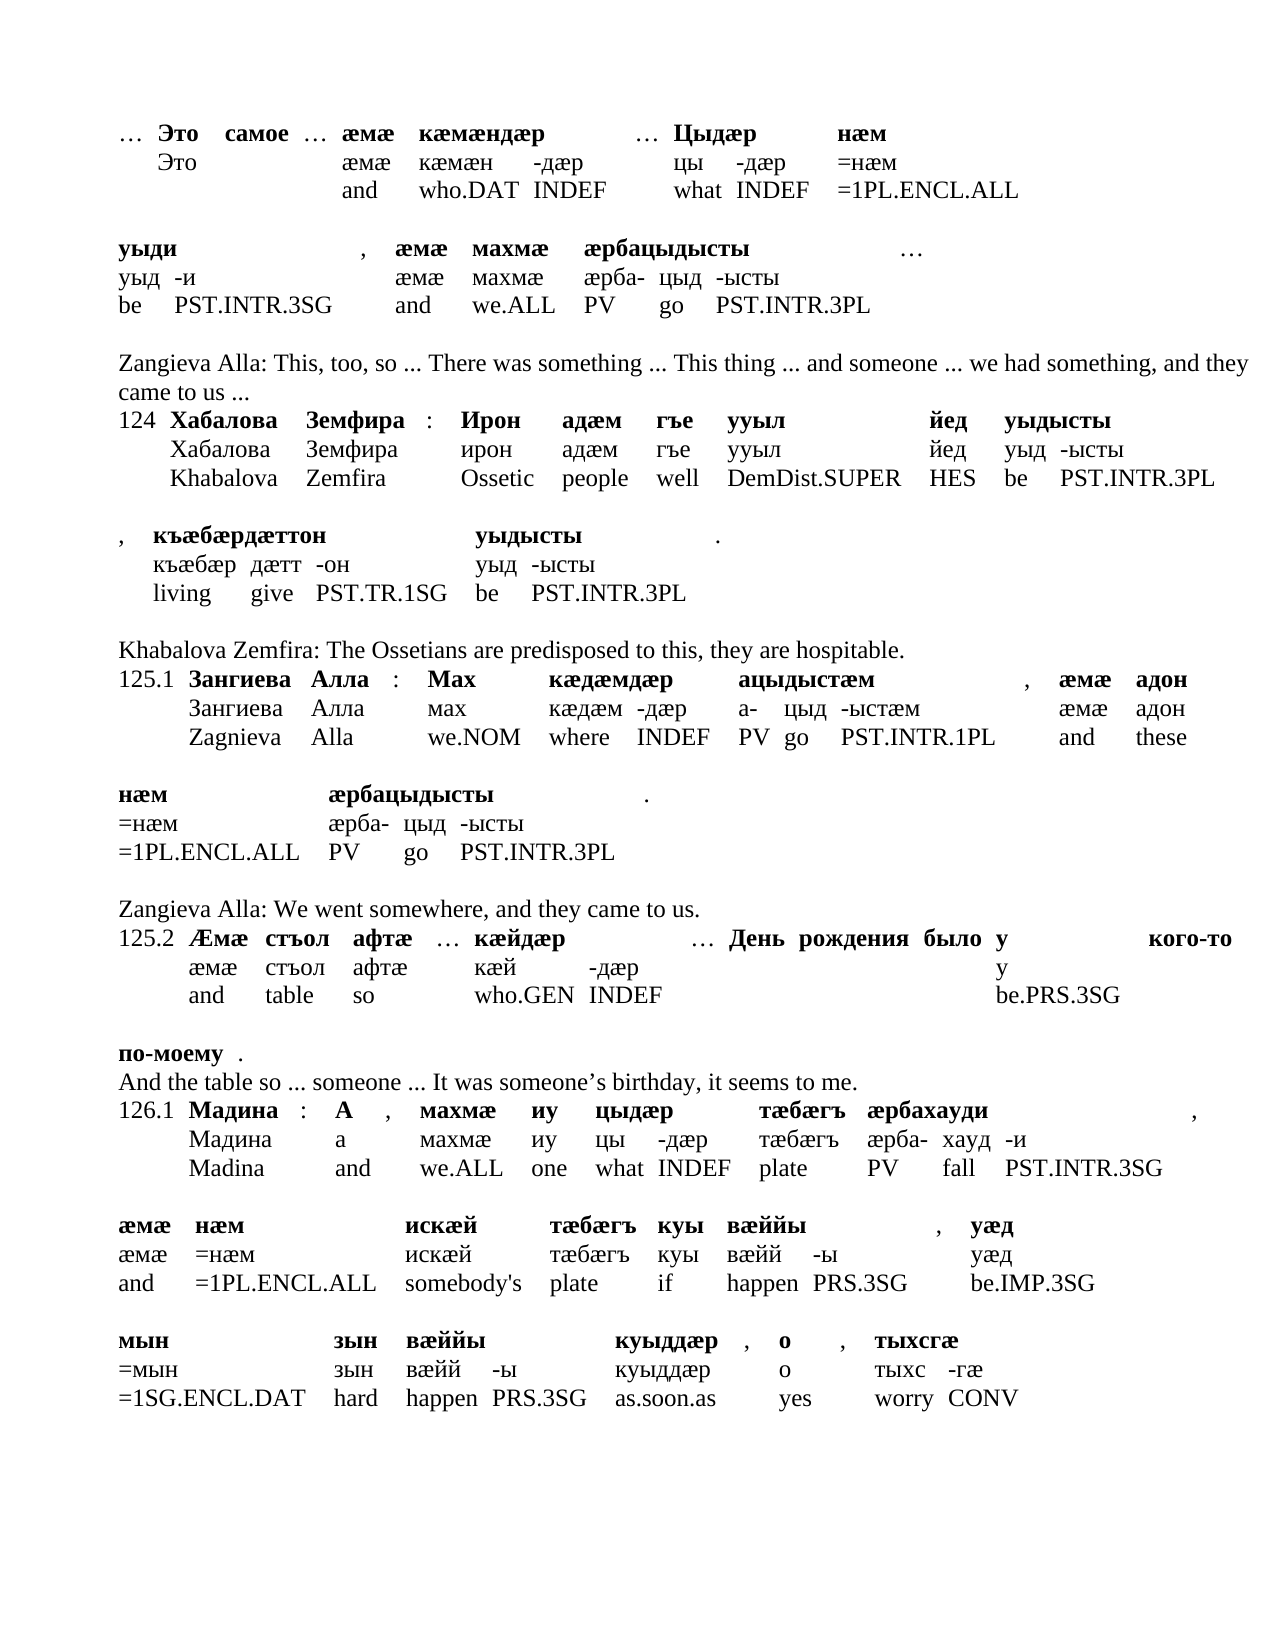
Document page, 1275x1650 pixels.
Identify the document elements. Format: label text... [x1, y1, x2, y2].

text ууыл [727, 406, 915, 434]
text гъе [656, 406, 713, 434]
text дæтт [250, 549, 302, 578]
text уыд [1004, 434, 1046, 463]
text well [656, 463, 699, 492]
text ирон [461, 434, 534, 463]
text куыддæр [615, 1354, 716, 1383]
text а [335, 1124, 356, 1153]
text куы [657, 1211, 713, 1239]
text цыдæр [595, 1096, 745, 1124]
text нæм [837, 118, 1033, 147]
text уыди [118, 233, 346, 262]
text as.soon.as [615, 1383, 716, 1412]
text INDEF [637, 722, 710, 751]
text . [714, 521, 736, 549]
text махмæ [472, 262, 556, 291]
text . [237, 1038, 258, 1067]
text these [1136, 722, 1187, 751]
text =нæм [195, 1239, 377, 1268]
text -ысты [716, 262, 871, 291]
text -ы [813, 1239, 908, 1268]
text æмæ [342, 147, 391, 176]
text уæд [970, 1211, 1109, 1239]
text Зангиева [188, 693, 283, 722]
text æмæ [118, 1211, 181, 1239]
text æмæ [188, 952, 237, 981]
text DemDist.SUPER [727, 463, 901, 492]
text where [549, 722, 623, 751]
text афтæ [353, 923, 422, 952]
text : [300, 1096, 321, 1124]
text we.NOM [427, 722, 521, 751]
text Хабалова [169, 406, 292, 434]
text уыдысты [475, 521, 701, 549]
text Алла [311, 693, 365, 722]
text Зангиева [188, 664, 297, 693]
text тæбæгъ [759, 1124, 839, 1153]
text о [778, 1354, 812, 1383]
text было [923, 923, 982, 952]
text махмæ [419, 1124, 504, 1153]
text æмæ [1059, 664, 1122, 693]
text and [1059, 722, 1108, 751]
text INDEF [533, 176, 607, 204]
text INDEF [736, 176, 809, 204]
text PST.TR.1SG [316, 578, 448, 607]
text -дæр [736, 147, 809, 176]
text уæд [970, 1239, 1096, 1268]
text Zemfira [306, 463, 398, 492]
text : [392, 664, 413, 693]
text æрба- [867, 1124, 928, 1153]
text Мах [427, 664, 535, 693]
text куы [657, 1239, 699, 1268]
text æмæ [1059, 693, 1108, 722]
text , [385, 1096, 406, 1124]
text цыд [403, 808, 446, 837]
text PST.INTR.1PL [841, 722, 996, 751]
text living [153, 578, 237, 607]
text Ossetic [461, 463, 534, 492]
text Мадина [188, 1124, 272, 1153]
text , [744, 1326, 765, 1354]
text =1SG.ENCL.DAT [118, 1383, 306, 1412]
text Хабалова [169, 434, 278, 463]
text зын [333, 1354, 378, 1383]
text be.IMP.3SG [970, 1268, 1096, 1297]
text -и [1005, 1124, 1163, 1153]
text -дæр [637, 693, 710, 722]
text вæйй [406, 1354, 478, 1383]
text Khabalova Zemfira: The Ossetians are predisposed to this, they are hospitable. [118, 636, 1249, 664]
text æрбахауди [867, 1096, 1177, 1124]
text . [643, 779, 664, 808]
text worry [874, 1383, 934, 1412]
text PST.INTR.3PL [1060, 463, 1216, 492]
text Это [157, 118, 211, 147]
text нæм [118, 779, 314, 808]
text go [659, 291, 702, 319]
text стъол [265, 923, 339, 952]
text иу [531, 1124, 567, 1153]
text Земфира [306, 406, 412, 434]
text PRS.3SG [492, 1383, 587, 1412]
text =1PL.ENCL.ALL [837, 176, 1019, 204]
text , [1191, 1096, 1212, 1124]
text вæйй [727, 1239, 799, 1268]
text -дæр [658, 1124, 731, 1153]
text be.PRS.3SG [996, 981, 1121, 1009]
text 124 [118, 406, 156, 434]
text 125.2 [118, 923, 174, 952]
text кого-то [1148, 923, 1232, 952]
text HES [929, 463, 976, 492]
text куыддæр [615, 1326, 730, 1354]
text Ирон [461, 406, 548, 434]
text йед [929, 434, 976, 463]
text , [118, 521, 139, 549]
text go [784, 722, 827, 751]
text кæдæм [549, 693, 623, 722]
text у [996, 952, 1121, 981]
text … [899, 233, 924, 262]
text æмæ [395, 233, 458, 262]
text =мын [118, 1354, 306, 1383]
text Zangieva Alla: This, too, so ... There was something ... This thing ... and someone ... we had something, and they came to us ... [118, 348, 1249, 406]
text who.DAT [418, 176, 519, 204]
text … [690, 923, 715, 952]
text зын [333, 1326, 392, 1354]
text what [673, 176, 722, 204]
text махмæ [419, 1096, 517, 1124]
text къæбæр [153, 549, 237, 578]
text уыд [475, 549, 517, 578]
text æмæ [118, 1239, 167, 1268]
text PST.INTR.3SG [174, 291, 333, 319]
text PV [867, 1153, 928, 1182]
text а- [738, 693, 770, 722]
text тыхс [874, 1354, 934, 1383]
text be [1004, 463, 1046, 492]
text ууыл [727, 434, 901, 463]
text … [303, 118, 328, 147]
text кæйдæр [474, 923, 676, 952]
text гъе [656, 434, 699, 463]
text нæм [195, 1211, 391, 1239]
text and [335, 1153, 371, 1182]
text Madina [188, 1153, 272, 1182]
text тыхсгæ [874, 1326, 1033, 1354]
text -ысты [531, 549, 687, 578]
text PV [738, 722, 770, 751]
text =нæм [837, 147, 1019, 176]
text кæмæндæр [418, 118, 621, 147]
text be [475, 578, 517, 607]
text … [435, 923, 460, 952]
text цыд [659, 262, 702, 291]
text PST.INTR.3PL [460, 837, 616, 866]
text PV [584, 291, 645, 319]
text уыд [118, 262, 160, 291]
text PST.INTR.3SG [1005, 1153, 1163, 1182]
text and [188, 981, 237, 1009]
text вæййы [406, 1326, 601, 1354]
text so [353, 981, 408, 1009]
text Alla [311, 722, 365, 751]
text one [531, 1153, 567, 1182]
text yes [778, 1383, 812, 1412]
text мах [427, 693, 521, 722]
text =1PL.ENCL.ALL [118, 837, 300, 866]
text we.ALL [419, 1153, 504, 1182]
text what [595, 1153, 644, 1182]
text PST.INTR.3PL [531, 578, 687, 607]
text æрбацыдысты [584, 233, 885, 262]
text æрбацыдысты [328, 779, 629, 808]
text , [360, 233, 381, 262]
text адæм [562, 406, 642, 434]
text цы [673, 147, 722, 176]
text мын [118, 1326, 320, 1354]
text give [250, 578, 302, 607]
text -ыстæм [841, 693, 996, 722]
text INDEF [589, 981, 662, 1009]
text Это [157, 147, 197, 176]
text -ы [492, 1354, 587, 1383]
text тæбæгъ [759, 1096, 853, 1124]
text and [118, 1268, 167, 1297]
text hard [333, 1383, 378, 1412]
text CONV [948, 1383, 1019, 1412]
text INDEF [658, 1153, 731, 1182]
text plate [759, 1153, 839, 1182]
text happen [727, 1268, 799, 1297]
text Алла [311, 664, 379, 693]
text æмæ [342, 118, 405, 147]
text fall [942, 1153, 991, 1182]
text ацыдыстæм [738, 664, 1010, 693]
text and [342, 176, 391, 204]
text цы [595, 1124, 644, 1153]
text афтæ [353, 952, 408, 981]
text искæй [405, 1211, 536, 1239]
text хауд [942, 1124, 991, 1153]
text -он [316, 549, 448, 578]
text if [657, 1268, 699, 1297]
text о [778, 1326, 826, 1354]
text кæй [474, 952, 575, 981]
text къæбæрдæттон [153, 521, 461, 549]
text Zangieva Alla: We went somewhere, and they came to us. [118, 894, 1249, 923]
text Земфира [306, 434, 398, 463]
text æмæ [395, 262, 444, 291]
text Æмæ [188, 923, 251, 952]
text стъол [265, 952, 325, 981]
text , [839, 1326, 861, 1354]
text PST.INTR.3PL [716, 291, 871, 319]
text -ысты [1060, 434, 1216, 463]
text кæмæн [418, 147, 519, 176]
text А [335, 1096, 371, 1124]
text we.ALL [472, 291, 556, 319]
text PV [328, 837, 389, 866]
text =нæм [118, 808, 300, 837]
text plate [549, 1268, 630, 1297]
text somebody's [405, 1268, 522, 1297]
text у [996, 923, 1134, 952]
text -и [174, 262, 333, 291]
text йед [929, 406, 990, 434]
text , [1024, 664, 1045, 693]
text happen [406, 1383, 478, 1412]
text And the table so ... someone ... It was someone’s birthday, it seems to me. [118, 1067, 1249, 1096]
text День [729, 923, 785, 952]
text по-моему [118, 1038, 224, 1067]
text адæм [562, 434, 629, 463]
text and [395, 291, 444, 319]
text кæдæмдæр [549, 664, 724, 693]
text Khabalova [169, 463, 278, 492]
text Zagnieva [188, 722, 283, 751]
text , [936, 1211, 957, 1239]
text … [118, 118, 143, 147]
text æрба- [328, 808, 389, 837]
text people [562, 463, 629, 492]
text -дæр [533, 147, 607, 176]
text æрба- [584, 262, 645, 291]
text who.GEN [474, 981, 575, 1009]
text адон [1136, 664, 1201, 693]
text … [634, 118, 659, 147]
text уыдысты [1004, 406, 1229, 434]
text 126.1 [118, 1096, 174, 1124]
text махмæ [472, 233, 570, 262]
text искæй [405, 1239, 522, 1268]
text -ысты [460, 808, 616, 837]
text =1PL.ENCL.ALL [195, 1268, 377, 1297]
text иу [531, 1096, 581, 1124]
text цыд [784, 693, 827, 722]
text : [426, 406, 447, 434]
text table [265, 981, 325, 1009]
text 125.1 [118, 664, 174, 693]
text PRS.3SG [813, 1268, 908, 1297]
text тæбæгъ [549, 1239, 630, 1268]
text Мадина [188, 1096, 286, 1124]
text самое [224, 118, 289, 147]
text Цыдæр [673, 118, 823, 147]
text go [403, 837, 446, 866]
text адон [1136, 693, 1187, 722]
text -гæ [948, 1354, 1019, 1383]
text вæййы [727, 1211, 922, 1239]
text рождения [799, 923, 909, 952]
text be [118, 291, 160, 319]
text -дæр [589, 952, 662, 981]
text тæбæгъ [549, 1211, 644, 1239]
